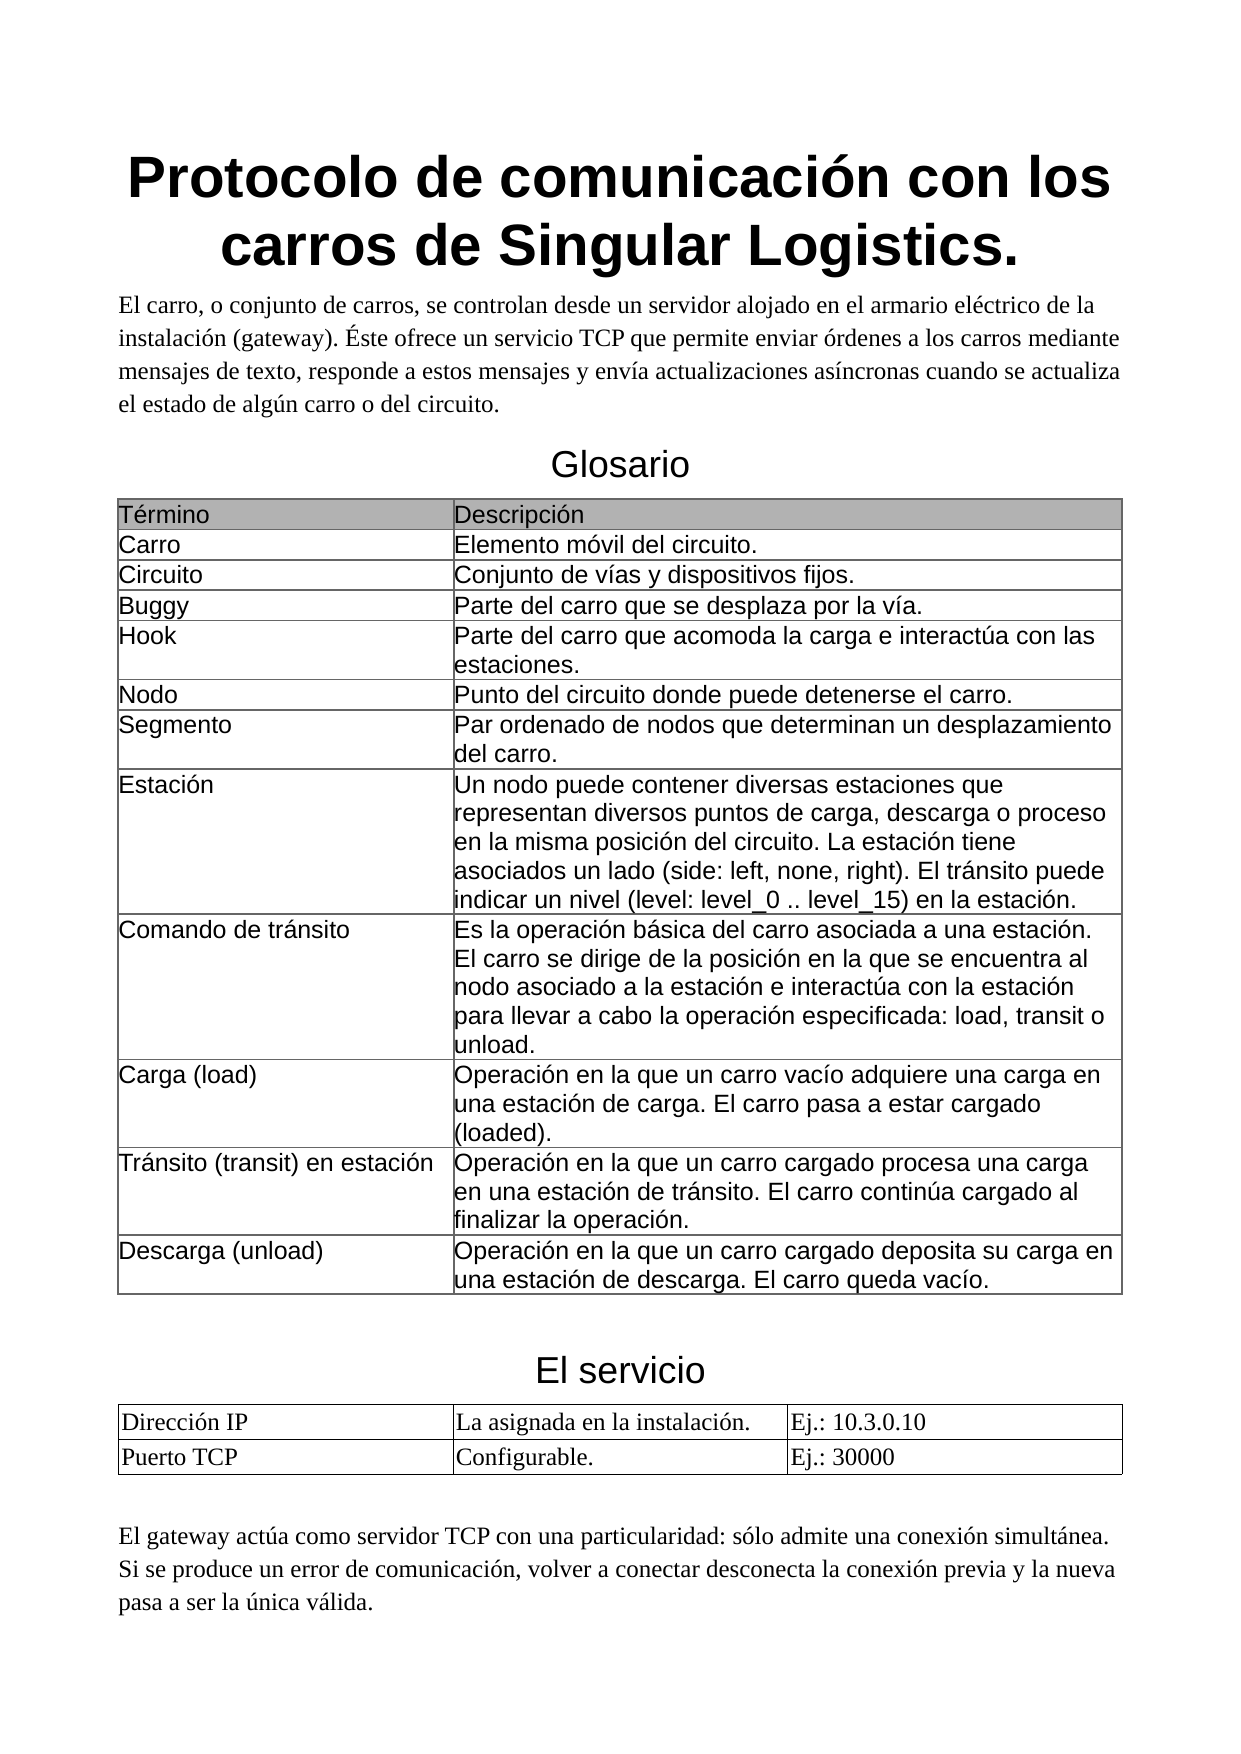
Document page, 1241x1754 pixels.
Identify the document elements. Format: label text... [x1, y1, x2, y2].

table_cell Tránsito (transit) en estación [119, 1148, 453, 1234]
table_cell Descarga (unload) [119, 1236, 453, 1293]
table_cell Hook [119, 621, 453, 679]
table_header La asignada en la instalación. [454, 1405, 787, 1439]
table_header Ej.: 10.3.0.10 [788, 1405, 1122, 1439]
table_cell Buggy [119, 591, 453, 619]
table_cell Estación [119, 770, 453, 913]
table_cell Nodo [119, 680, 453, 709]
table_cell Segmento [119, 711, 453, 768]
table_cell Elemento móvil del circuito. [455, 530, 1121, 559]
table_cell Par ordenado de nodos que determinan un desplazamiento del carro. [455, 711, 1121, 768]
text El gateway actúa como servidor TCP con una particularidad: sólo admite una conexión simultánea. Si se produce un error de comunicación, volver a conectar desconecta la conexión previa y la nueva pasa a ser la única válida. [118, 1521, 1122, 1616]
table_header Descripción [455, 500, 1121, 529]
table_cell Operación en la que un carro vacío adquiere una carga en una estación de carga. El carro pasa a estar cargado (loaded). [455, 1060, 1121, 1146]
subtitle El servicio [118, 1349, 1122, 1392]
table_cell Parte del carro que se desplaza por la vía. [455, 591, 1121, 619]
table_cell Carro [119, 530, 453, 559]
table_cell Ej.: 30000 [788, 1440, 1122, 1474]
table_cell Operación en la que un carro cargado deposita su carga en una estación de descarga. El carro queda vacío. [455, 1236, 1121, 1293]
subtitle Glosario [118, 443, 1122, 486]
table_cell Es la operación básica del carro asociada a una estación. El carro se dirige de la posición en la que se encuentra al nodo asociado a la estación e interactúa con la estación para llevar a cabo la operación especificada: load, transit o unload. [455, 915, 1121, 1059]
table_cell Puerto TCP [119, 1440, 453, 1474]
text El carro, o conjunto de carros, se controlan desde un servidor alojado en el armario eléctrico de la instalación (gateway). Éste ofrece un servicio TCP que permite enviar órdenes a los carros mediante mensajes de texto, responde a estos mensajes y envía actualizaciones asíncronas cuando se actualiza el estado de algún carro o del circuito. [118, 290, 1122, 418]
table_cell Operación en la que un carro cargado procesa una carga en una estación de tránsito. El carro continúa cargado al finalizar la operación. [455, 1148, 1121, 1234]
table_cell Conjunto de vías y dispositivos fijos. [455, 561, 1121, 589]
table_cell Circuito [119, 561, 453, 589]
table_cell Parte del carro que acomoda la carga e interactúa con las estaciones. [455, 621, 1121, 679]
table_cell Comando de tránsito [119, 915, 453, 1059]
table_cell Un nodo puede contener diversas estaciones que representan diversos puntos de carga, descarga o proceso en la misma posición del circuito. La estación tiene asociados un lado (side: left, none, right). El tránsito puede indicar un nivel (level: level_0 .. level_15) en la estación. [455, 770, 1121, 913]
table_cell Punto del circuito donde puede detenerse el carro. [455, 680, 1121, 709]
title Protocolo de comunicación con los carros de Singular Logistics. [118, 143, 1122, 277]
table_header Término [119, 500, 453, 529]
table_cell Carga (load) [119, 1060, 453, 1146]
table_header Dirección IP [119, 1405, 453, 1439]
table_cell Configurable. [454, 1440, 787, 1474]
